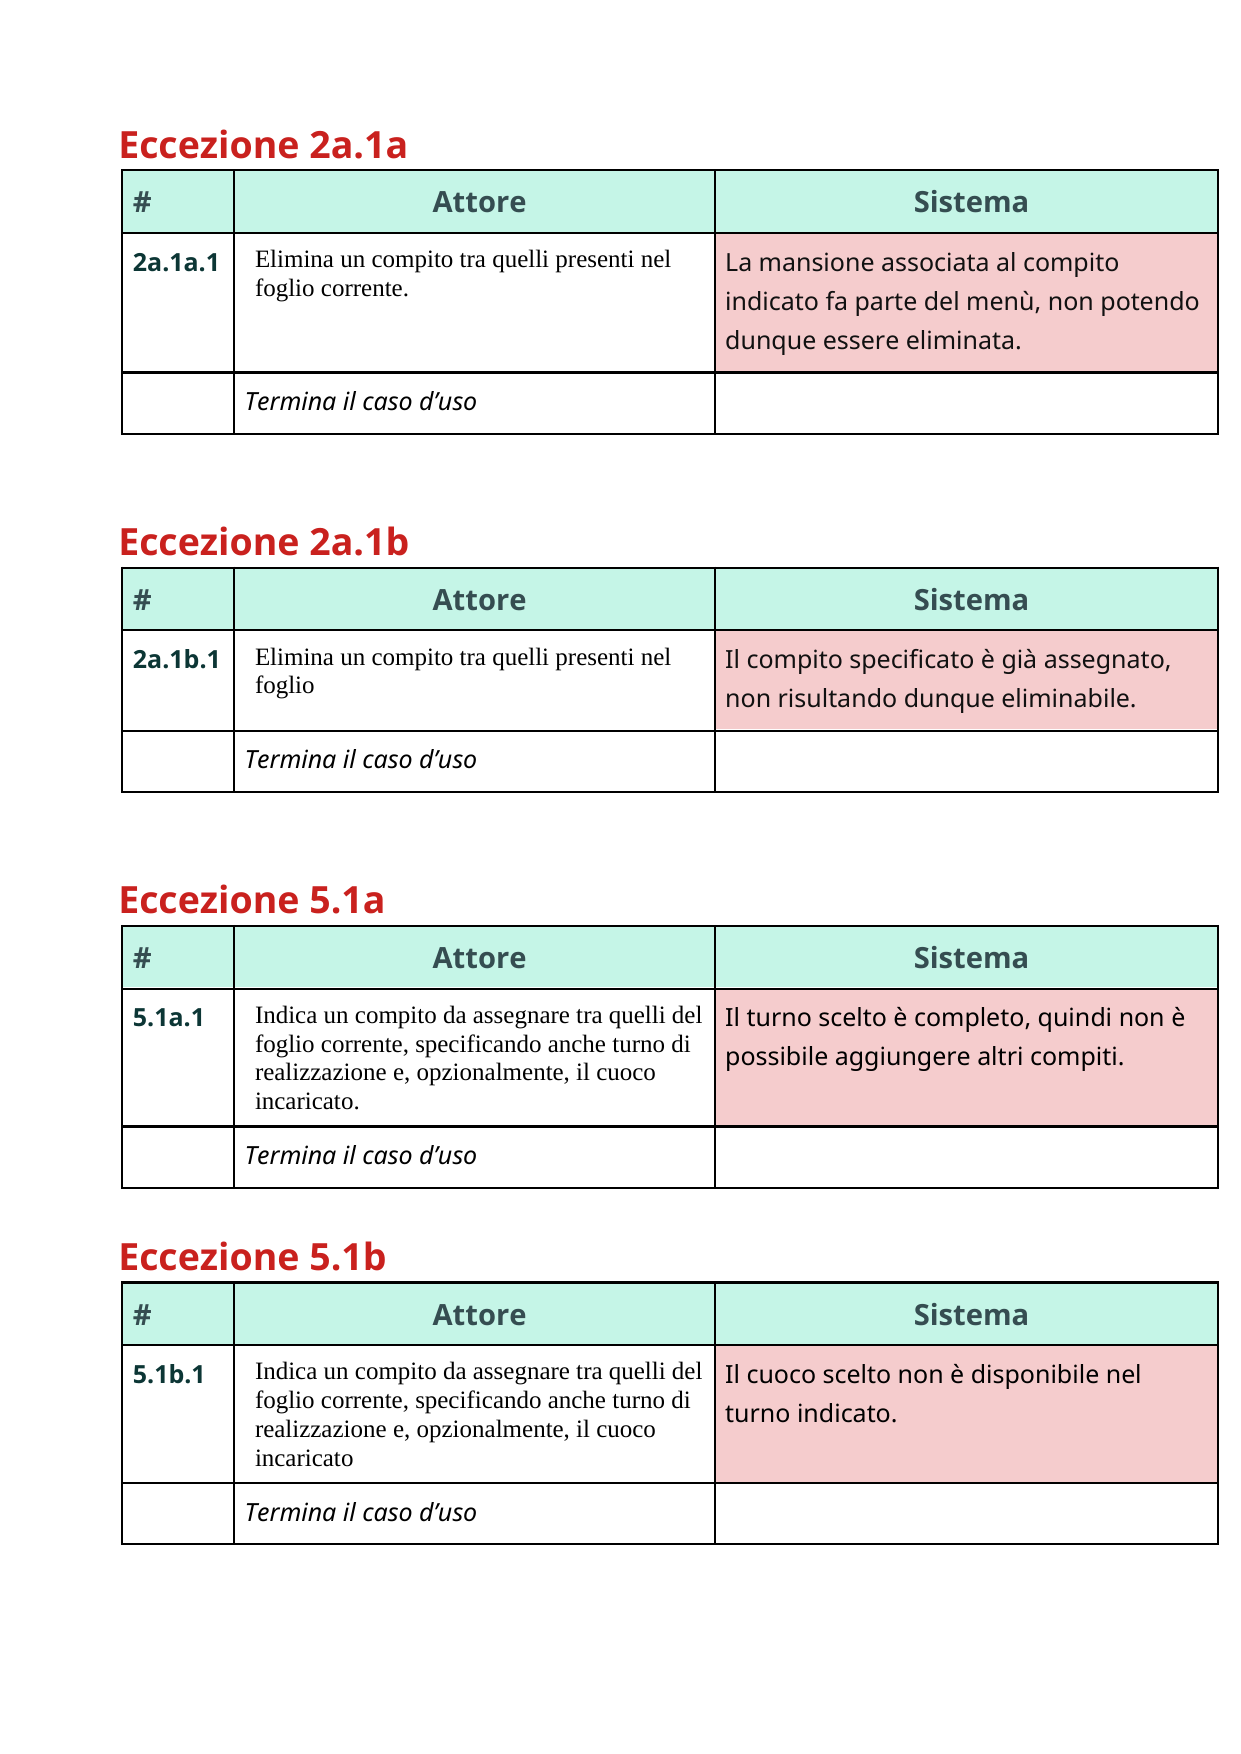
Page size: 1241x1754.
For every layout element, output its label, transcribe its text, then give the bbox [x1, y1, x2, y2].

table_cell Termina il caso d’uso [235, 732, 714, 791]
table_header # [123, 569, 233, 629]
table_cell [123, 1484, 233, 1543]
table_cell [123, 732, 233, 791]
table_header Attore [235, 927, 714, 987]
table_cell La mansione associata al compito indicato fa parte del menù, non potendo dunque essere eliminata. [716, 234, 1217, 371]
table_header Sistema [716, 171, 1217, 232]
table_cell Il cuoco scelto non è disponibile nel turno indicato. [716, 1346, 1217, 1482]
table_cell Il turno scelto è completo, quindi non è possibile aggiungere altri compiti. [716, 990, 1217, 1125]
table_cell 5.1b.1 [123, 1346, 233, 1482]
table_header Sistema [716, 1284, 1217, 1344]
table_cell Elimina un compito tra quelli presenti nel foglio [235, 631, 714, 729]
table_header Attore [235, 569, 714, 629]
table_cell 2a.1a.1 [123, 234, 233, 371]
subtitle Eccezione 5.1a [118, 874, 1122, 925]
table_cell [123, 374, 233, 433]
table_cell Elimina un compito tra quelli presenti nel foglio corrente. [235, 234, 714, 371]
table_cell 5.1a.1 [123, 990, 233, 1125]
table_header Sistema [716, 927, 1217, 987]
table_cell Termina il caso d’uso [235, 374, 714, 433]
subtitle Eccezione 5.1b [118, 1230, 1122, 1281]
table_cell Indica un compito da assegnare tra quelli del foglio corrente, specificando anche turno di realizzazione e, opzionalmente, il cuoco incaricato. [235, 990, 714, 1125]
table_header # [123, 1284, 233, 1344]
subtitle Eccezione 2a.1b [118, 516, 1122, 567]
subtitle Eccezione 2a.1a [118, 118, 1122, 169]
table_cell 2a.1b.1 [123, 631, 233, 729]
table_header # [123, 171, 233, 232]
table_header Attore [235, 1284, 714, 1344]
table_header Sistema [716, 569, 1217, 629]
table_header Attore [235, 171, 714, 232]
table_cell [123, 1128, 233, 1187]
table_cell Indica un compito da assegnare tra quelli del foglio corrente, specificando anche turno di realizzazione e, opzionalmente, il cuoco incaricato [235, 1346, 714, 1482]
table_cell [716, 1128, 1217, 1187]
table_cell [716, 374, 1217, 433]
table_cell Termina il caso d’uso [235, 1484, 714, 1543]
table_header # [123, 927, 233, 987]
table_cell [716, 732, 1217, 791]
table_cell Il compito specificato è già assegnato, non risultando dunque eliminabile. [716, 631, 1217, 729]
table_cell Termina il caso d’uso [235, 1128, 714, 1187]
table_cell [716, 1484, 1217, 1543]
